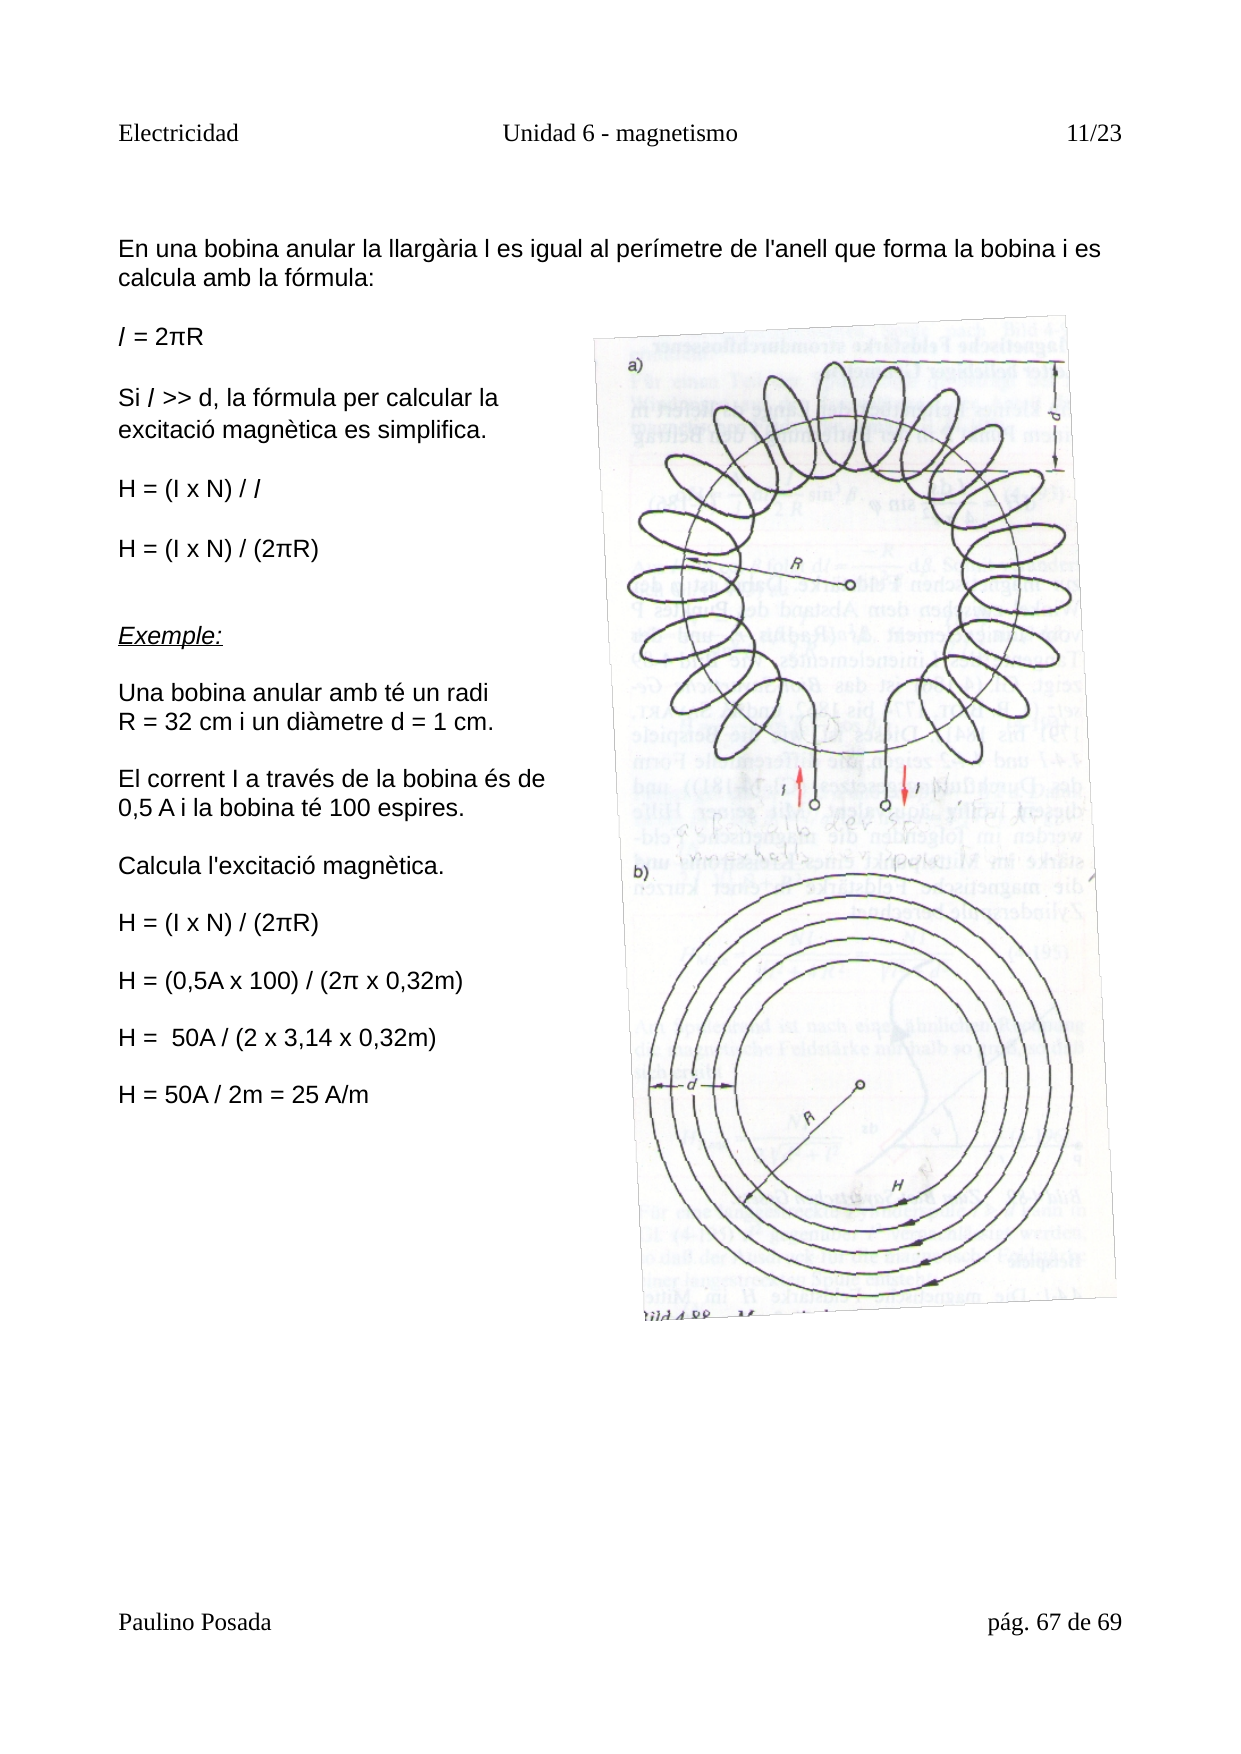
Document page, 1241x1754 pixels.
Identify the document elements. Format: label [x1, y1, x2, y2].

picture [593, 314, 1117, 1321]
